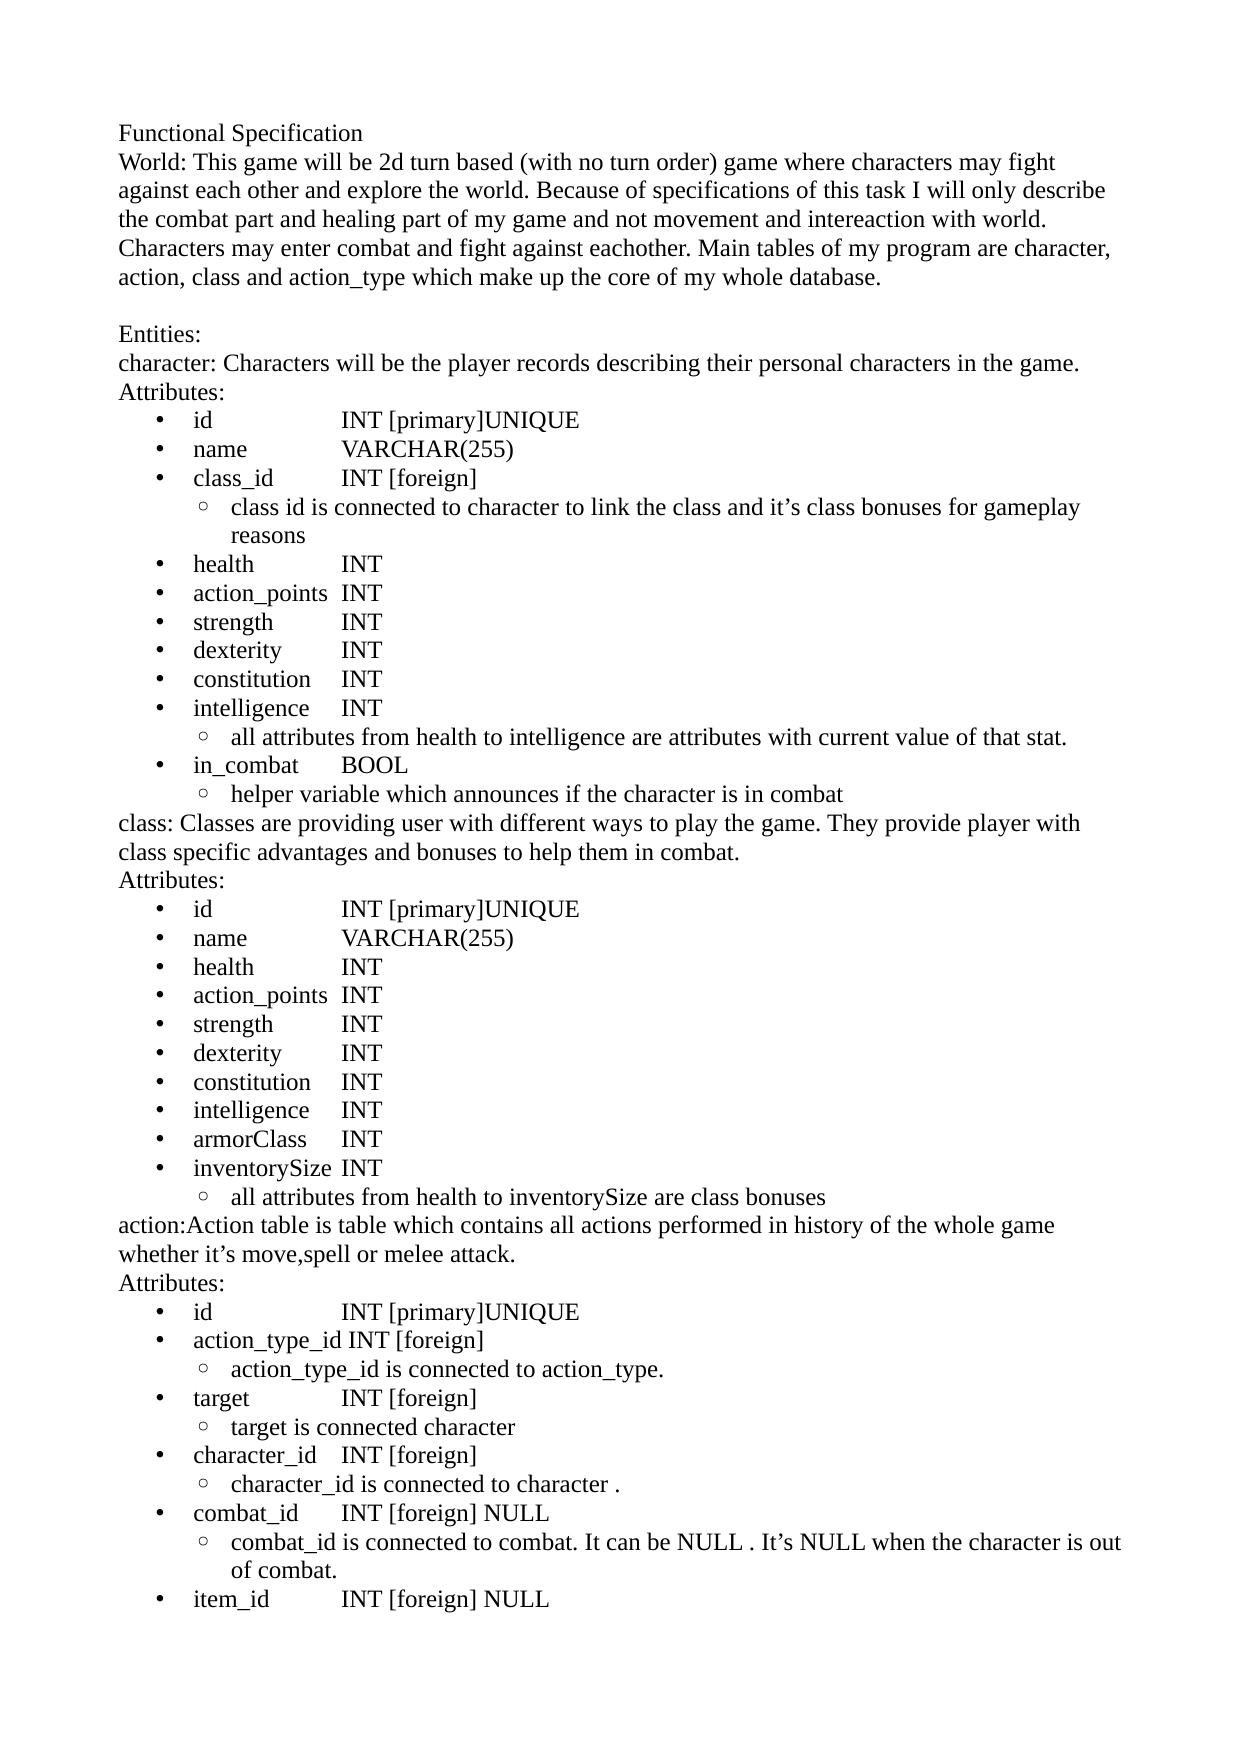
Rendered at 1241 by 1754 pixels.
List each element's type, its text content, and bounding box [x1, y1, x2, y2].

list intelligence INT [156, 693, 1122, 722]
list id INT [primary]UNIQUE [156, 894, 1122, 923]
list target is connected character [193, 1412, 1122, 1441]
list dexterity INT [156, 636, 1122, 664]
text character: Characters will be the player records describing their personal characters in the game. [118, 348, 1122, 377]
list strength INT [156, 607, 1122, 636]
list action_type_id INT [foreign] [156, 1326, 1122, 1354]
list armorClass INT [156, 1124, 1122, 1153]
list combat_id INT [foreign] NULL [156, 1498, 1122, 1527]
list item_id INT [foreign] NULL [156, 1584, 1122, 1613]
list constitution INT [156, 664, 1122, 693]
text Functional Specification [118, 118, 1122, 147]
list strength INT [156, 1009, 1122, 1038]
text action:Action table is table which contains all actions performed in history of the whole game whether it’s move,spell or melee attack. [118, 1211, 1122, 1268]
list character_id INT [foreign] [156, 1441, 1122, 1469]
list combat_id is connected to combat. It can be NULL . It’s NULL when the character is out of combat. [193, 1527, 1122, 1584]
text Attributes: [118, 1268, 1122, 1297]
list helper variable which announces if the character is in combat [193, 779, 1122, 808]
text Attributes: [118, 866, 1122, 894]
list constitution INT [156, 1067, 1122, 1096]
list class id is connected to character to link the class and it’s class bonuses for gameplay reasons [193, 492, 1122, 549]
list in_combat BOOL [156, 751, 1122, 779]
list name VARCHAR(255) [156, 434, 1122, 463]
list class_id INT [foreign] [156, 463, 1122, 492]
list character_id is connected to character . [193, 1469, 1122, 1498]
list health INT [156, 549, 1122, 578]
list id INT [primary]UNIQUE [156, 1297, 1122, 1326]
list name VARCHAR(255) [156, 923, 1122, 952]
list dexterity INT [156, 1038, 1122, 1067]
text Entities: [118, 319, 1122, 348]
list all attributes from health to intelligence are attributes with current value of that stat. [193, 722, 1122, 751]
list action_points INT [156, 578, 1122, 607]
list inventorySize INT [156, 1153, 1122, 1182]
list id INT [primary]UNIQUE [156, 406, 1122, 434]
list action_points INT [156, 981, 1122, 1009]
list intelligence INT [156, 1096, 1122, 1124]
text Attributes: [118, 377, 1122, 406]
list action_type_id is connected to action_type. [193, 1354, 1122, 1383]
list health INT [156, 952, 1122, 981]
list all attributes from health to inventorySize are class bonuses [193, 1182, 1122, 1211]
text class: Classes are providing user with different ways to play the game. They provide player with class specific advantages and bonuses to help them in combat. [118, 808, 1122, 866]
list target INT [foreign] [156, 1383, 1122, 1412]
text World: This game will be 2d turn based (with no turn order) game where characters may fight against each other and explore the world. Because of specifications of this task I will only describe the combat part and healing part of my game and not movement and intereaction with world. Characters may enter combat and fight against eachother. Main tables of my program are character, action, class and action_type which make up the core of my whole database. [118, 147, 1122, 291]
